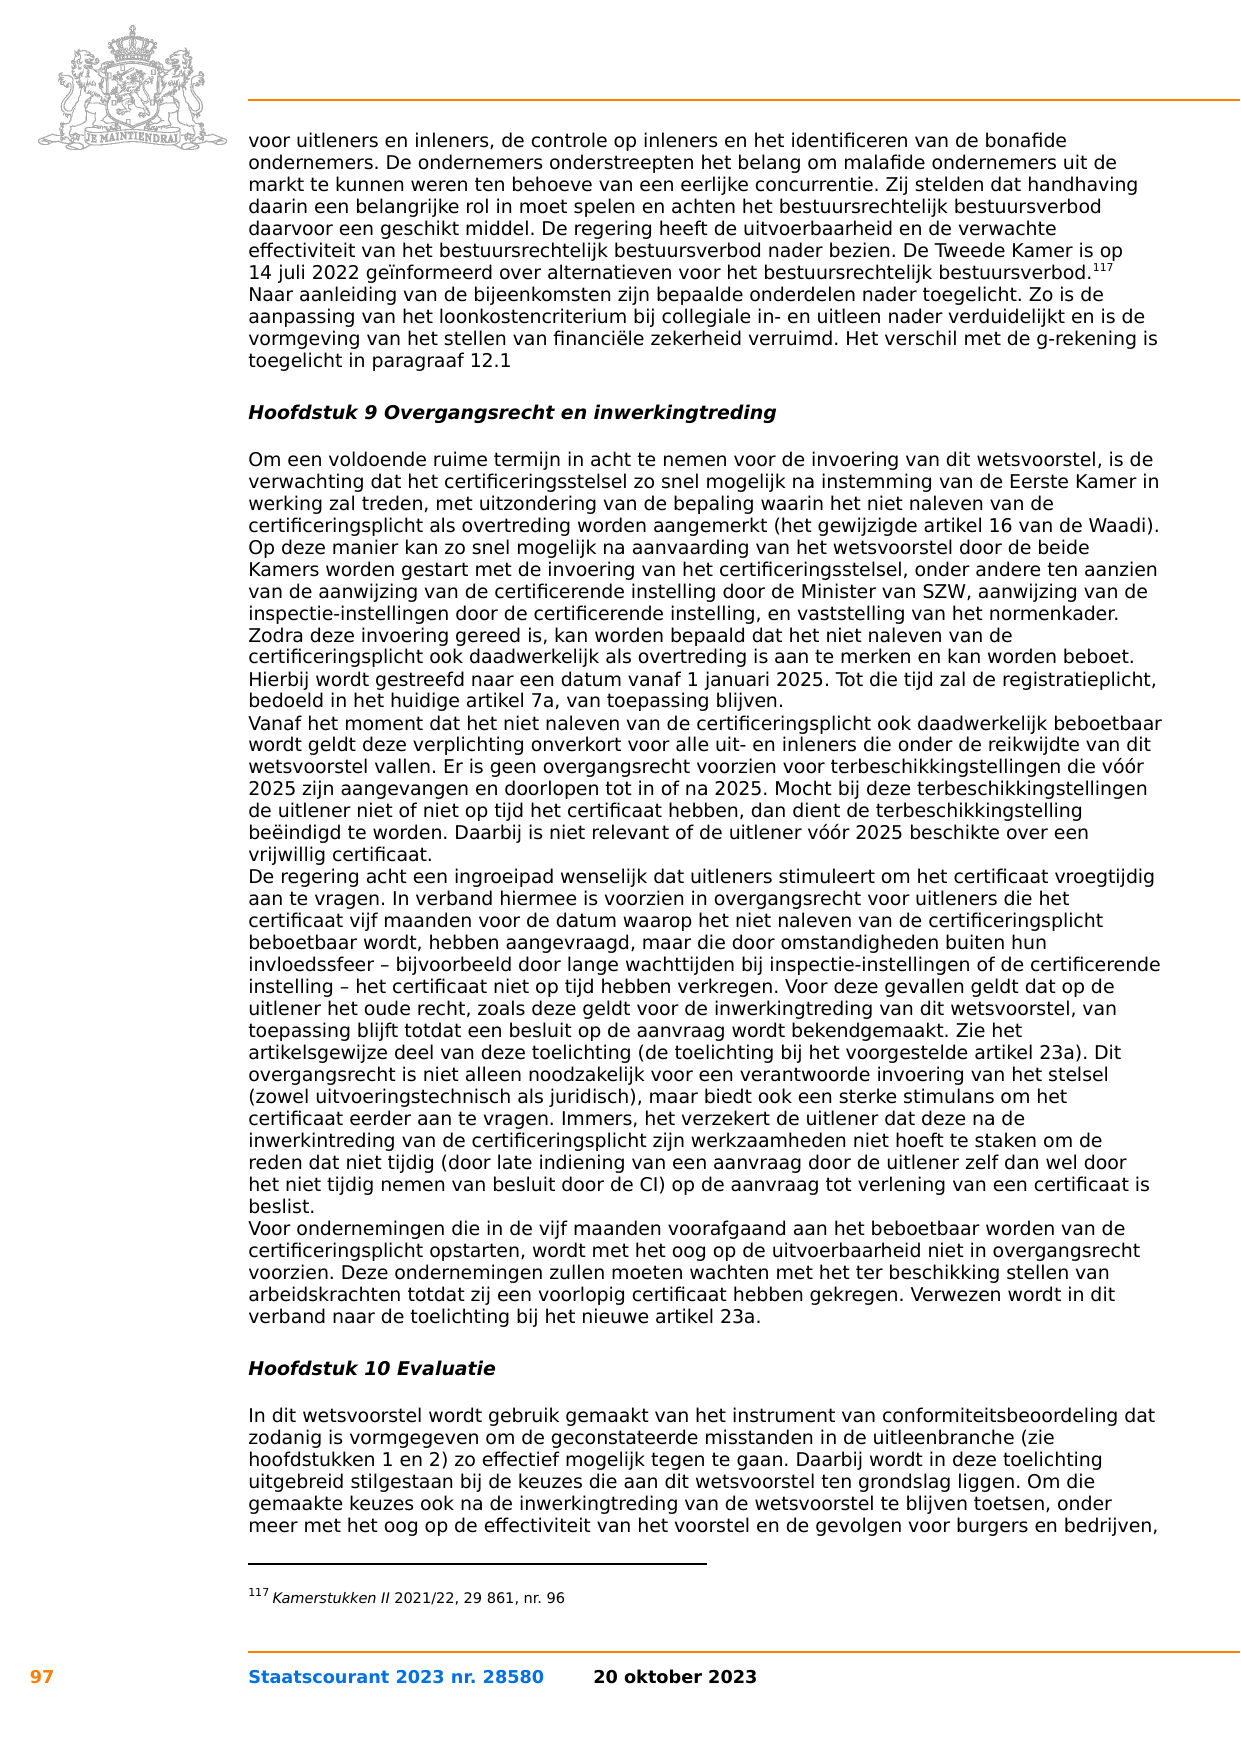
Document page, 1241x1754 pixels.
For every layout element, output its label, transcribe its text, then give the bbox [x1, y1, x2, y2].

text In dit wetsvoorstel wordt gebruik gemaakt van het instrument van conformiteitsbeoordeling dat zodanig is vormgegeven om de geconstateerde misstanden in de uitleenbranche (zie hoofdstukken 1 en 2) zo effectief mogelijk tegen te gaan. Daarbij wordt in deze toelichting uitgebreid stilgestaan bij de keuzes die aan dit wetsvoorstel ten grondslag liggen. Om die gemaakte keuzes ook na de inwerkingtreding van de wetsvoorstel te blijven toetsen, onder meer met het oog op de effectiviteit van het voorstel en de gevolgen voor burgers en bedrijven, [248, 1405, 1163, 1537]
text Vanaf het moment dat het niet naleven van de certificeringsplicht ook daadwerkelijk beboetbaar wordt geldt deze verplichting onverkort voor alle uit- en inleners die onder de reikwijdte van dit wetsvoorstel vallen. Er is geen overgangsrecht voorzien voor terbeschikkingstellingen die vóór 2025 zijn aangevangen en doorlopen tot in of na 2025. Mocht bij deze terbeschikkingstellingen de uitlener niet of niet op tijd het certificaat hebben, dan dient de terbeschikkingstelling beëindigd te worden. Daarbij is niet relevant of de uitlener vóór 2025 beschikte over een vrijwillig certificaat. [248, 712, 1163, 866]
text De regering acht een ingroeipad wenselijk dat uitleners stimuleert om het certificaat vroegtijdig aan te vragen. In verband hiermee is voorzien in overgangsrecht voor uitleners die het certificaat vijf maanden voor de datum waarop het niet naleven van de certificeringsplicht beboetbaar wordt, hebben aangevraagd, maar die door omstandigheden buiten hun invloedssfeer – bijvoorbeeld door lange wachttijden bij inspectie-instellingen of de certificerende instelling – het certificaat niet op tijd hebben verkregen. Voor deze gevallen geldt dat op de uitlener het oude recht, zoals deze geldt voor de inwerkingtreding van dit wetsvoorstel, van toepassing blijft totdat een besluit op de aanvraag wordt bekendgemaakt. Zie het artikelsgewijze deel van deze toelichting (de toelichting bij het voorgestelde artikel 23a). Dit overgangsrecht is niet alleen noodzakelijk voor een verantwoorde invoering van het stelsel (zowel uitvoeringstechnisch als juridisch), maar biedt ook een sterke stimulans om het certificaat eerder aan te vragen. Immers, het verzekert de uitlener dat deze na de inwerkintreding van de certificeringsplicht zijn werkzaamheden niet hoeft te staken om de reden dat niet tijdig (door late indiening van een aanvraag door de uitlener zelf dan wel door het niet tijdig nemen van besluit door de CI) op de aanvraag tot verlening van een certificaat is beslist. [248, 866, 1163, 1218]
text voor uitleners en inleners, de controle op inleners en het identificeren van de bonafide ondernemers. De ondernemers onderstreepten het belang om malafide ondernemers uit de markt te kunnen weren ten behoeve van een eerlijke concurrentie. Zij stelden dat handhaving daarin een belangrijke rol in moet spelen en achten het bestuursrechtelijk bestuursverbod daarvoor een geschikt middel. De regering heeft de uitvoerbaarheid en de verwachte effectiviteit van het bestuursrechtelijk bestuursverbod nader bezien. De Tweede Kamer is op 14 juli 2022 geïnformeerd over alternatieven voor het bestuursrechtelijk bestuursverbod. [248, 130, 1163, 284]
text Kamerstukken II 2021/22, 29 861, nr. 96 [248, 1586, 1163, 1608]
subtitle Hoofdstuk 9 Overgangsrecht en inwerkingtreding [248, 402, 1163, 424]
subtitle Hoofdstuk 10 Evaluatie [248, 1358, 1163, 1380]
text Naar aanleiding van de bijeenkomsten zijn bepaalde onderdelen nader toegelicht. Zo is de aanpassing van het loonkostencriterium bij collegiale in- en uitleen nader verduidelijkt en is de vormgeving van het stellen van financiële zekerheid verruimd. Het verschil met de g-rekening is toegelicht in paragraaf 12.1 [248, 284, 1163, 372]
picture [38, 25, 227, 150]
text Om een voldoende ruime termijn in acht te nemen voor de invoering van dit wetsvoorstel, is de verwachting dat het certificeringsstelsel zo snel mogelijk na instemming van de Eerste Kamer in werking zal treden, met uitzondering van de bepaling waarin het niet naleven van de certificeringsplicht als overtreding worden aangemerkt (het gewijzigde artikel 16 van de Waadi). Op deze manier kan zo snel mogelijk na aanvaarding van het wetsvoorstel door de beide Kamers worden gestart met de invoering van het certificeringsstelsel, onder andere ten aanzien van de aanwijzing van de certificerende instelling door de Minister van SZW, aanwijzing van de inspectie-instellingen door de certificerende instelling, en vaststelling van het normenkader. Zodra deze invoering gereed is, kan worden bepaald dat het niet naleven van de certificeringsplicht ook daadwerkelijk als overtreding is aan te merken en kan worden beboet. Hierbij wordt gestreefd naar een datum vanaf 1 januari 2025. Tot die tijd zal de registratieplicht, bedoeld in het huidige artikel 7a, van toepassing blijven. [248, 449, 1163, 712]
text Voor ondernemingen die in de vijf maanden voorafgaand aan het beboetbaar worden van de certificeringsplicht opstarten, wordt met het oog op de uitvoerbaarheid niet in overgangsrecht voorzien. Deze ondernemingen zullen moeten wachten met het ter beschikking stellen van arbeidskrachten totdat zij een voorlopig certificaat hebben gekregen. Verwezen wordt in dit verband naar de toelichting bij het nieuwe artikel 23a. [248, 1218, 1163, 1328]
